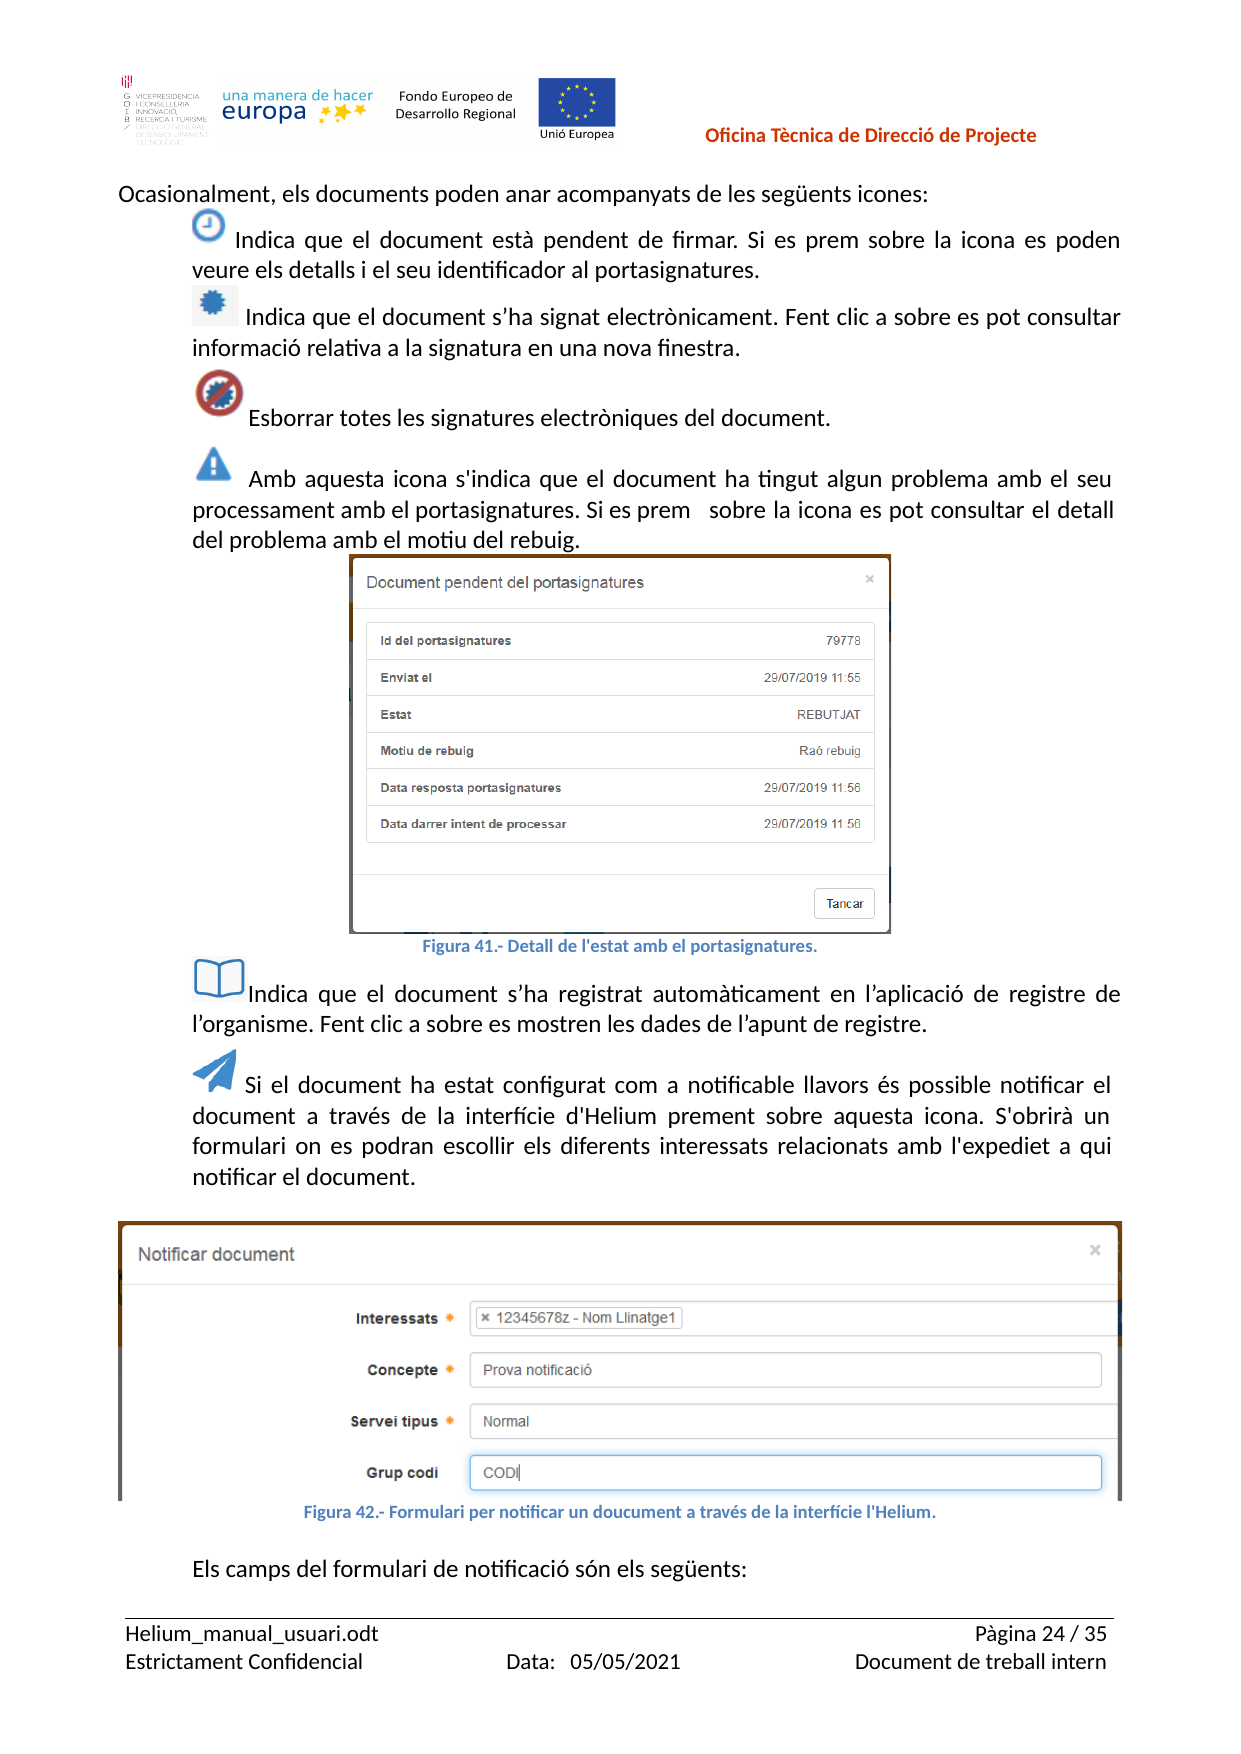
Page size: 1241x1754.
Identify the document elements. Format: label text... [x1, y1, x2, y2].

picture [118, 73, 213, 147]
text Figura 42.- Formulari per notificar un doucument a través de la interfície l'Helium. [118, 1501, 1122, 1523]
text Els camps del formulari de notificació són els següents: [118, 1554, 1122, 1584]
picture [191, 1044, 237, 1092]
text Esborrar totes les signatures electròniques del document. [192, 362, 1122, 433]
text Indica que el document està pendent de firmar. Si es prem sobre la icona es poden veure els detalls i el seu identificador al portasignatures. [192, 208, 1122, 285]
text Ocasionalment, els documents poden anar acompanyats de les següents icones: [118, 178, 1122, 208]
picture [118, 1221, 1123, 1501]
picture [191, 285, 239, 326]
picture [349, 554, 892, 934]
text Indica que el document s’ha signat electrònicament. Fent clic a sobre es pot consultar informació relativa a la signatura en una nova finestra. [192, 285, 1122, 362]
text Amb aquesta icona s'indica que el document ha tingut algun problema amb el seu processament amb el portasignatures. Si es prem sobre la icona es pot consultar el detall del problema amb el motiu del rebuig. [118, 463, 1122, 555]
text Figura 41.- Detall de l'estat amb el portasignatures. [118, 934, 1122, 957]
picture [191, 362, 249, 427]
picture [194, 444, 232, 486]
picture [191, 208, 226, 244]
picture [191, 956, 248, 1002]
text Si el document ha estat configurat com a notificable llavors és possible notificar el document a través de la interfície d'Helium prement sobre aquesta icona. S'obrirà un formulari on es podran escollir els diferents interessats relacionats amb l'expediet a qui notificar el document. [118, 1069, 1122, 1191]
picture [219, 73, 621, 147]
text Indica que el document s’ha registrat automàticament en l’aplicació de registre de l’organisme. Fent clic a sobre es mostren les dades de l’apunt de registre. [192, 957, 1122, 1039]
